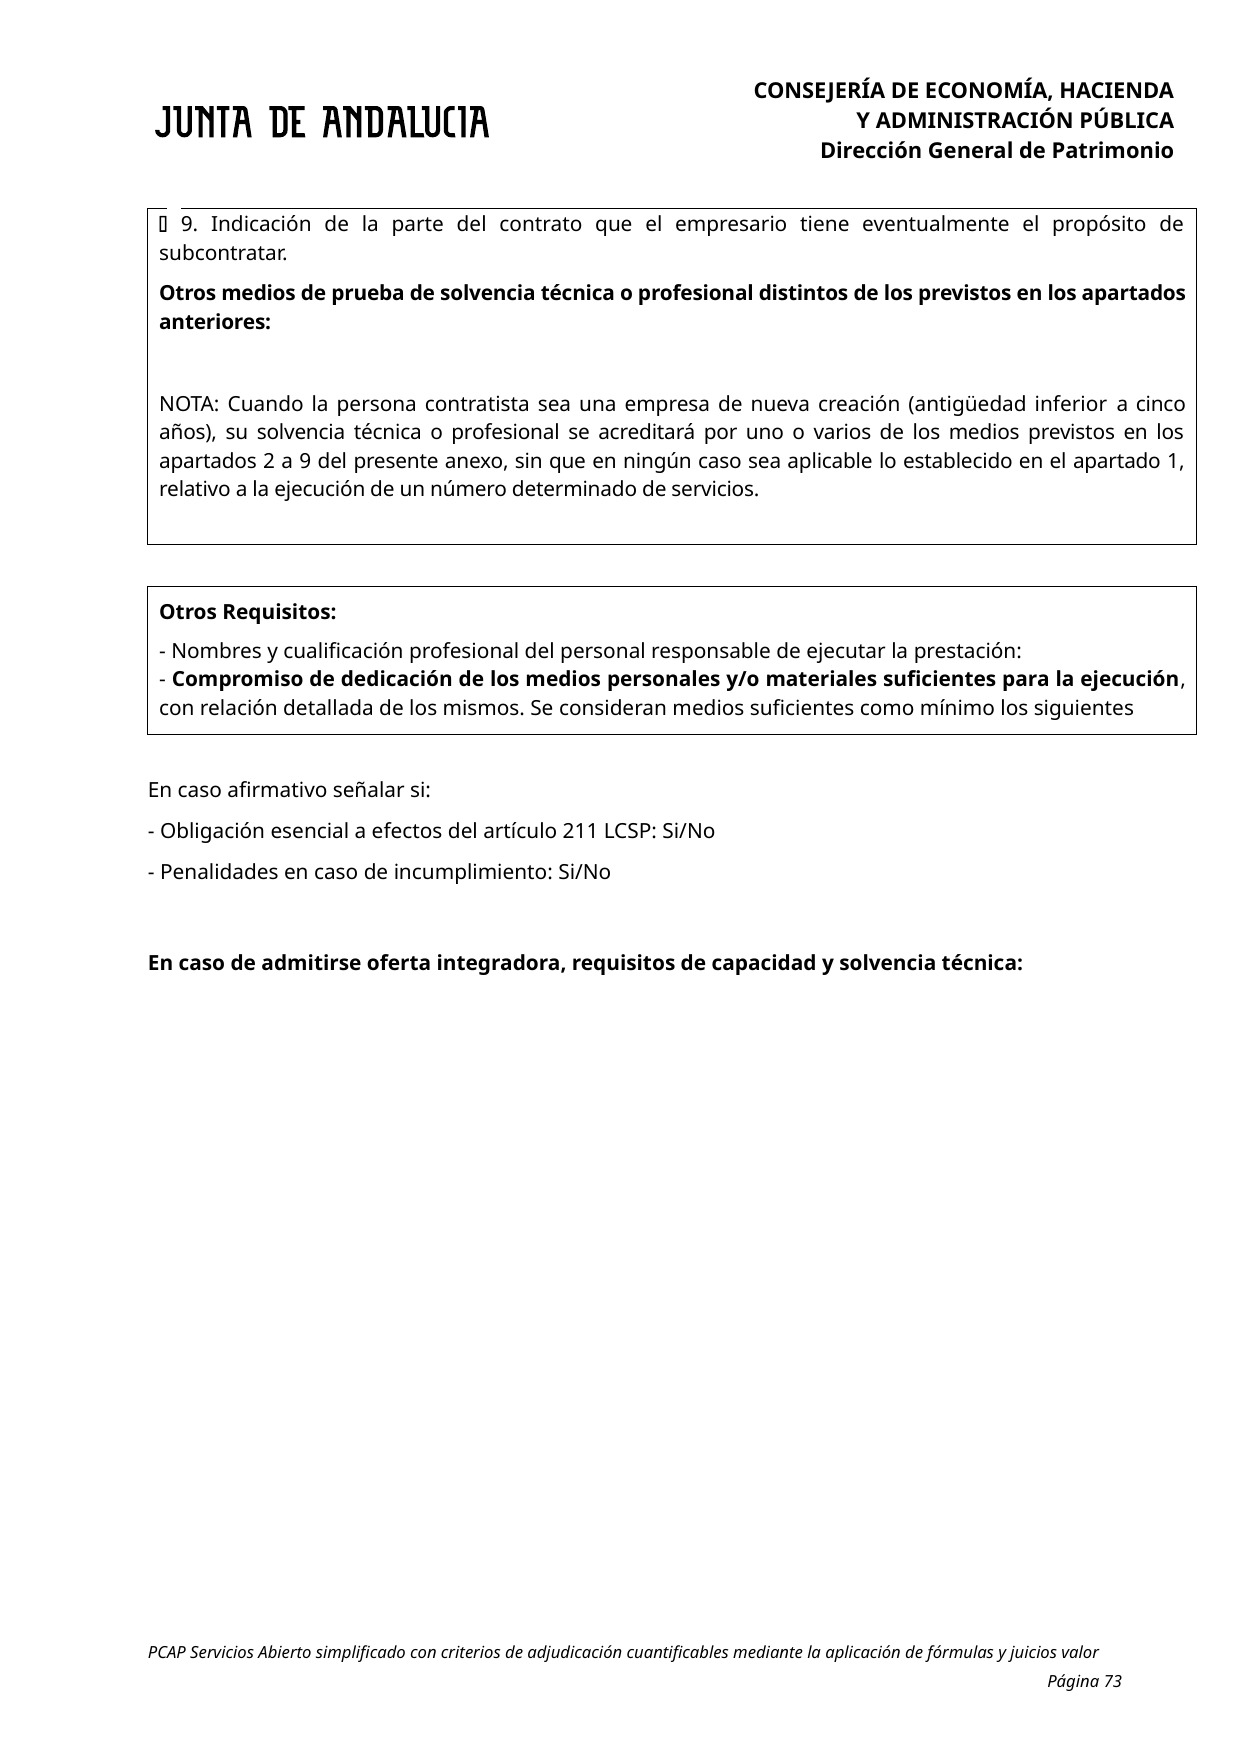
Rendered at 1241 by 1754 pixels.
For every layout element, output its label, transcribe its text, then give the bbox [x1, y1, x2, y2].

text - Obligación esencial a efectos del artículo 211 LCSP: Si/No [148, 817, 1122, 845]
text En caso afirmativo señalar si: [148, 776, 1122, 804]
table_cell c 9. Indicación de la parte del contrato que el empresario tiene eventualmente el propósito de subcontratar. Otros medios de prueba de solvencia técnica o profesional distintos de los previstos en los apartados anteriores: NOTA: Cuando la persona contratista sea una empresa de nueva creación (antigüedad inferior a cinco años), su solvencia técnica o profesional se acreditará por uno o varios de los medios previstos en los apartados 2 a 9 del presente anexo, sin que en ningún caso sea aplicable lo establecido en el apartado 1, relativo a la ejecución de un número determinado de servicios. [148, 209, 1196, 543]
table_header Otros Requisitos: - Nombres y cualificación profesional del personal responsable de ejecutar la prestación: - Compromiso de dedicación de los medios personales y/o materiales suficientes para la ejecución, con relación detallada de los mismos. Se consideran medios suficientes como mínimo los siguientes [148, 587, 1196, 734]
text - Penalidades en caso de incumplimiento: Si/No [148, 857, 1122, 886]
text En caso de admitirse oferta integradora, requisitos de capacidad y solvencia técnica: [148, 948, 1122, 976]
